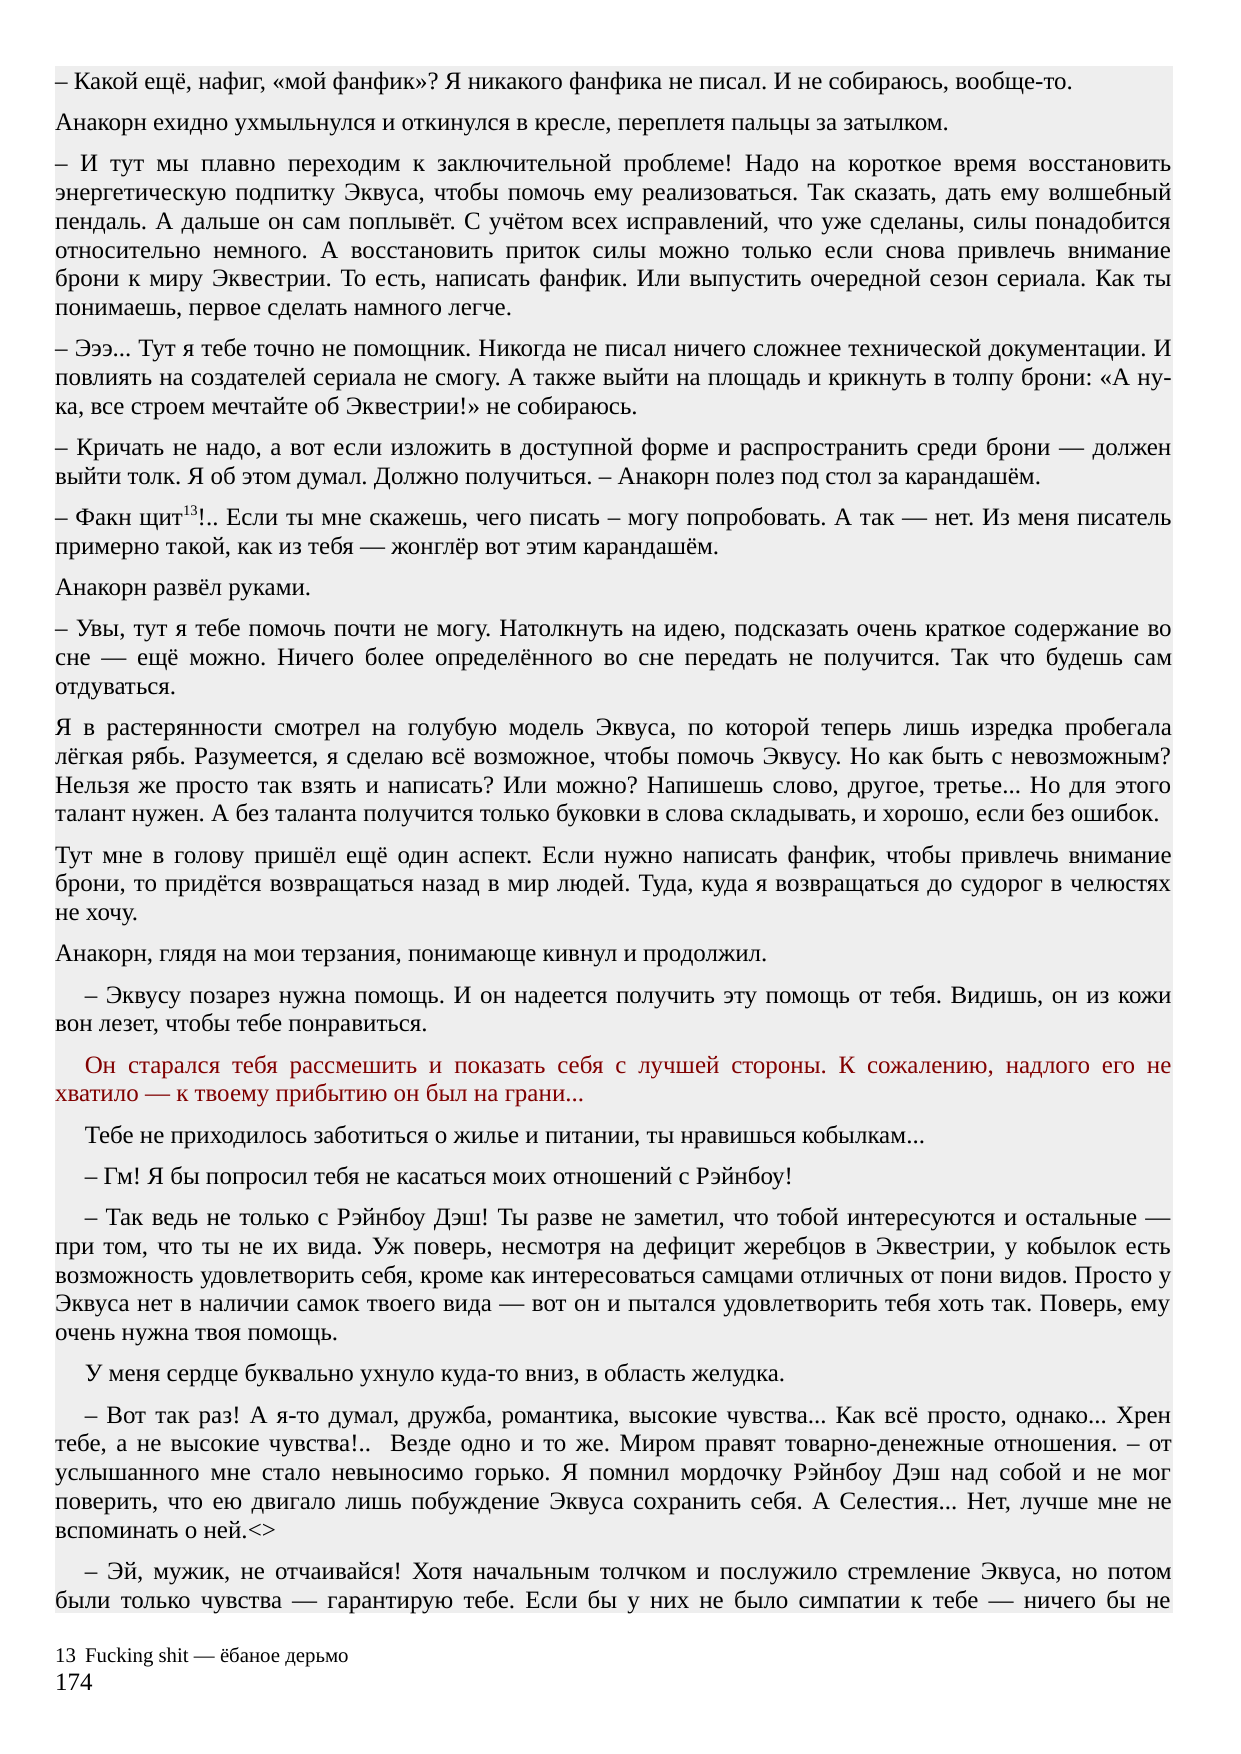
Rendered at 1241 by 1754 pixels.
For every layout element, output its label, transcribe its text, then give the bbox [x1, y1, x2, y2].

text – Кричать не надо, а вот если изложить в доступной форме и распространить среди брони — должен выйти толк. Я об этом думал. Должно получиться. – Анакорн полез под стол за карандашём. [55, 432, 1173, 490]
text Тут мне в голову пришёл ещё один аспект. Если нужно написать фанфик, чтобы привлечь внимание брони, то придётся возвращаться назад в мир людей. Туда, куда я возвращаться до судорог в челюстях не хочу. [55, 840, 1173, 926]
text – Увы, тут я тебе помочь почти не могу. Натолкнуть на идею, подсказать очень краткое содержание во сне — ещё можно. Ничего более определённого во сне передать не получится. Так что будешь сам отдуваться. [55, 613, 1173, 700]
text – Эй, мужик, не отчаивайся! Хотя начальным толчком и послужило стремление Эквуса, но потом были только чувства — гарантирую тебе. Если бы у них не было симпатии к тебе — ничего бы не [55, 1556, 1173, 1613]
text Он старался тебя рассмешить и показать себя с лучшей стороны. К сожалению, надлого его не хватило — к твоему прибытию он был на грани... [55, 1050, 1173, 1107]
text – И тут мы плавно переходим к заключительной проблеме! Надо на короткое время восстановить энергетическую подпитку Эквуса, чтобы помочь ему реализоваться. Так сказать, дать ему волшебный пендаль. А дальше он сам поплывёт. С учётом всех исправлений, что уже сделаны, силы понадобится относительно немного. А восстановить приток силы можно только если снова привлечь внимание брони к миру Эквестрии. То есть, написать фанфик. Или выпустить очередной сезон сериала. Как ты понимаешь, первое сделать намного легче. [55, 148, 1173, 321]
text У меня сердце буквально ухнуло куда-то вниз, в область желудка. [55, 1358, 1173, 1387]
text Тебе не приходилось заботиться о жилье и питании, ты нравишься кобылкам... [55, 1120, 1173, 1148]
text – Какой ещё, нафиг, «мой фанфик»? Я никакого фанфика не писал. И не собираюсь, вообще-то. [55, 66, 1173, 95]
text Анакорн развёл руками. [55, 572, 1173, 601]
text Я в растерянности смотрел на голубую модель Эквуса, по которой теперь лишь изредка пробегала лёгкая рябь. Разумеется, я сделаю всё возможное, чтобы помочь Эквусу. Но как быть с невозможным? Нельзя же просто так взять и написать? Или можно? Напишешь слово, другое, третье... Но для этого талант нужен. А без таланта получится только буковки в слова складывать, и хорошо, если без ошибок. [55, 712, 1173, 827]
text – Вот так раз! А я-то думал, дружба, романтика, высокие чувства... Как всё просто, однако... Хрен тебе, а не высокие чувства!.. Везде одно и то же. Миром правят товарно-денежные отношения. – от услышанного мне стало невыносимо горько. Я помнил мордочку Рэйнбоу Дэш над собой и не мог поверить, что ею двигало лишь побуждение Эквуса сохранить себя. А Селестия... Нет, лучше мне не вспоминать о ней.<> [55, 1400, 1173, 1543]
text – Эээ... Тут я тебе точно не помощник. Никогда не писал ничего сложнее технической документации. И повлиять на создателей сериала не смогу. А также выйти на площадь и крикнуть в толпу брони: «А ну-ка, все строем мечтайте об Эквестрии!» не собираюсь. [55, 333, 1173, 420]
text – Эквусу позарез нужна помощь. И он надеется получить эту помощь от тебя. Видишь, он из кожи вон лезет, чтобы тебе понравиться. [55, 980, 1173, 1037]
text Fucking shit — ёбаное дерьмо [55, 1642, 1173, 1667]
text Анакорн ехидно ухмыльнулся и откинулся в кресле, переплетя пальцы за затылком. [55, 107, 1173, 136]
text – Факн щит!.. Если ты мне скажешь, чего писать – могу попробовать. А так — нет. Из меня писатель примерно такой, как из тебя — жонглёр вот этим карандашём. [55, 502, 1173, 560]
text – Так ведь не только с Рэйнбоу Дэш! Ты разве не заметил, что тобой интересуются и остальные — при том, что ты не их вида. Уж поверь, несмотря на дефицит жеребцов в Эквестрии, у кобылок есть возможность удовлетворить себя, кроме как интересоваться самцами отличных от пони видов. Просто у Эквуса нет в наличии самок твоего вида — вот он и пытался удовлетворить тебя хоть так. Поверь, ему очень нужна твоя помощь. [55, 1202, 1173, 1346]
text Анакорн, глядя на мои терзания, понимающе кивнул и продолжил. [55, 938, 1173, 967]
text – Гм! Я бы попросил тебя не касаться моих отношений с Рэйнбоу! [55, 1161, 1173, 1190]
